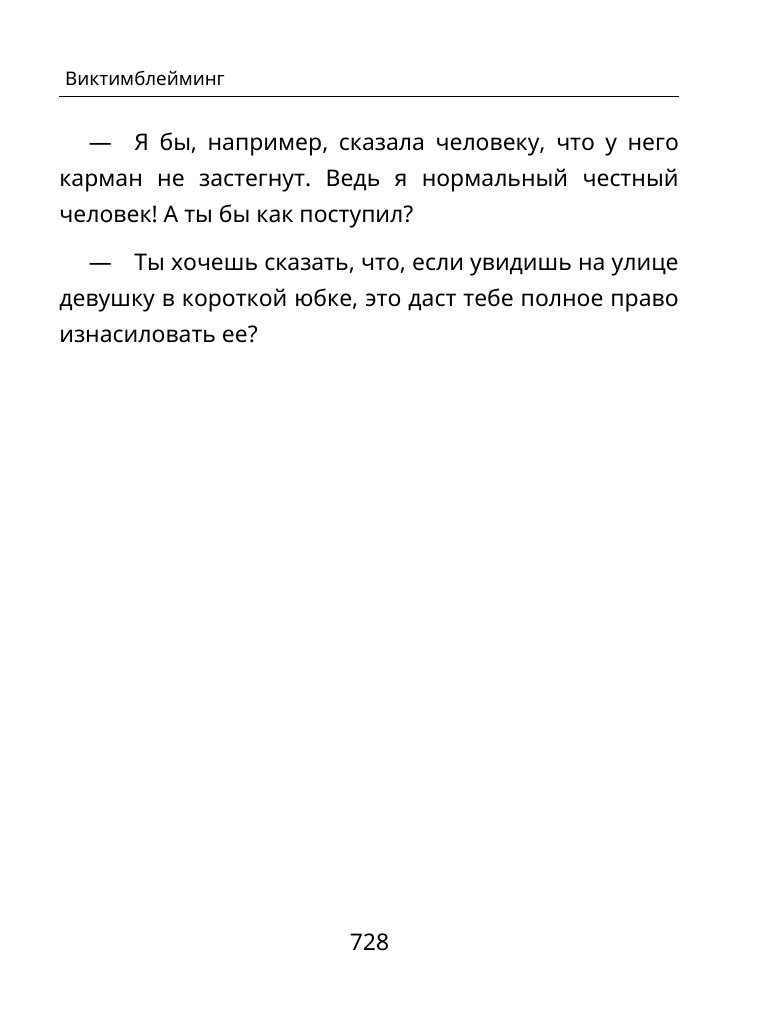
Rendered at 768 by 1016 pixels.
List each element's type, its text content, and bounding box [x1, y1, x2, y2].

list Ты хочешь сказать, что, если увидишь на улице девушку в короткой юбке, это даст тебе полное право изнасиловать ее? [59, 246, 679, 349]
list Я бы, например, сказала человеку, что у него карман не застегнут. Ведь я нормальный честный человек! А ты бы как поступил? [59, 126, 679, 229]
